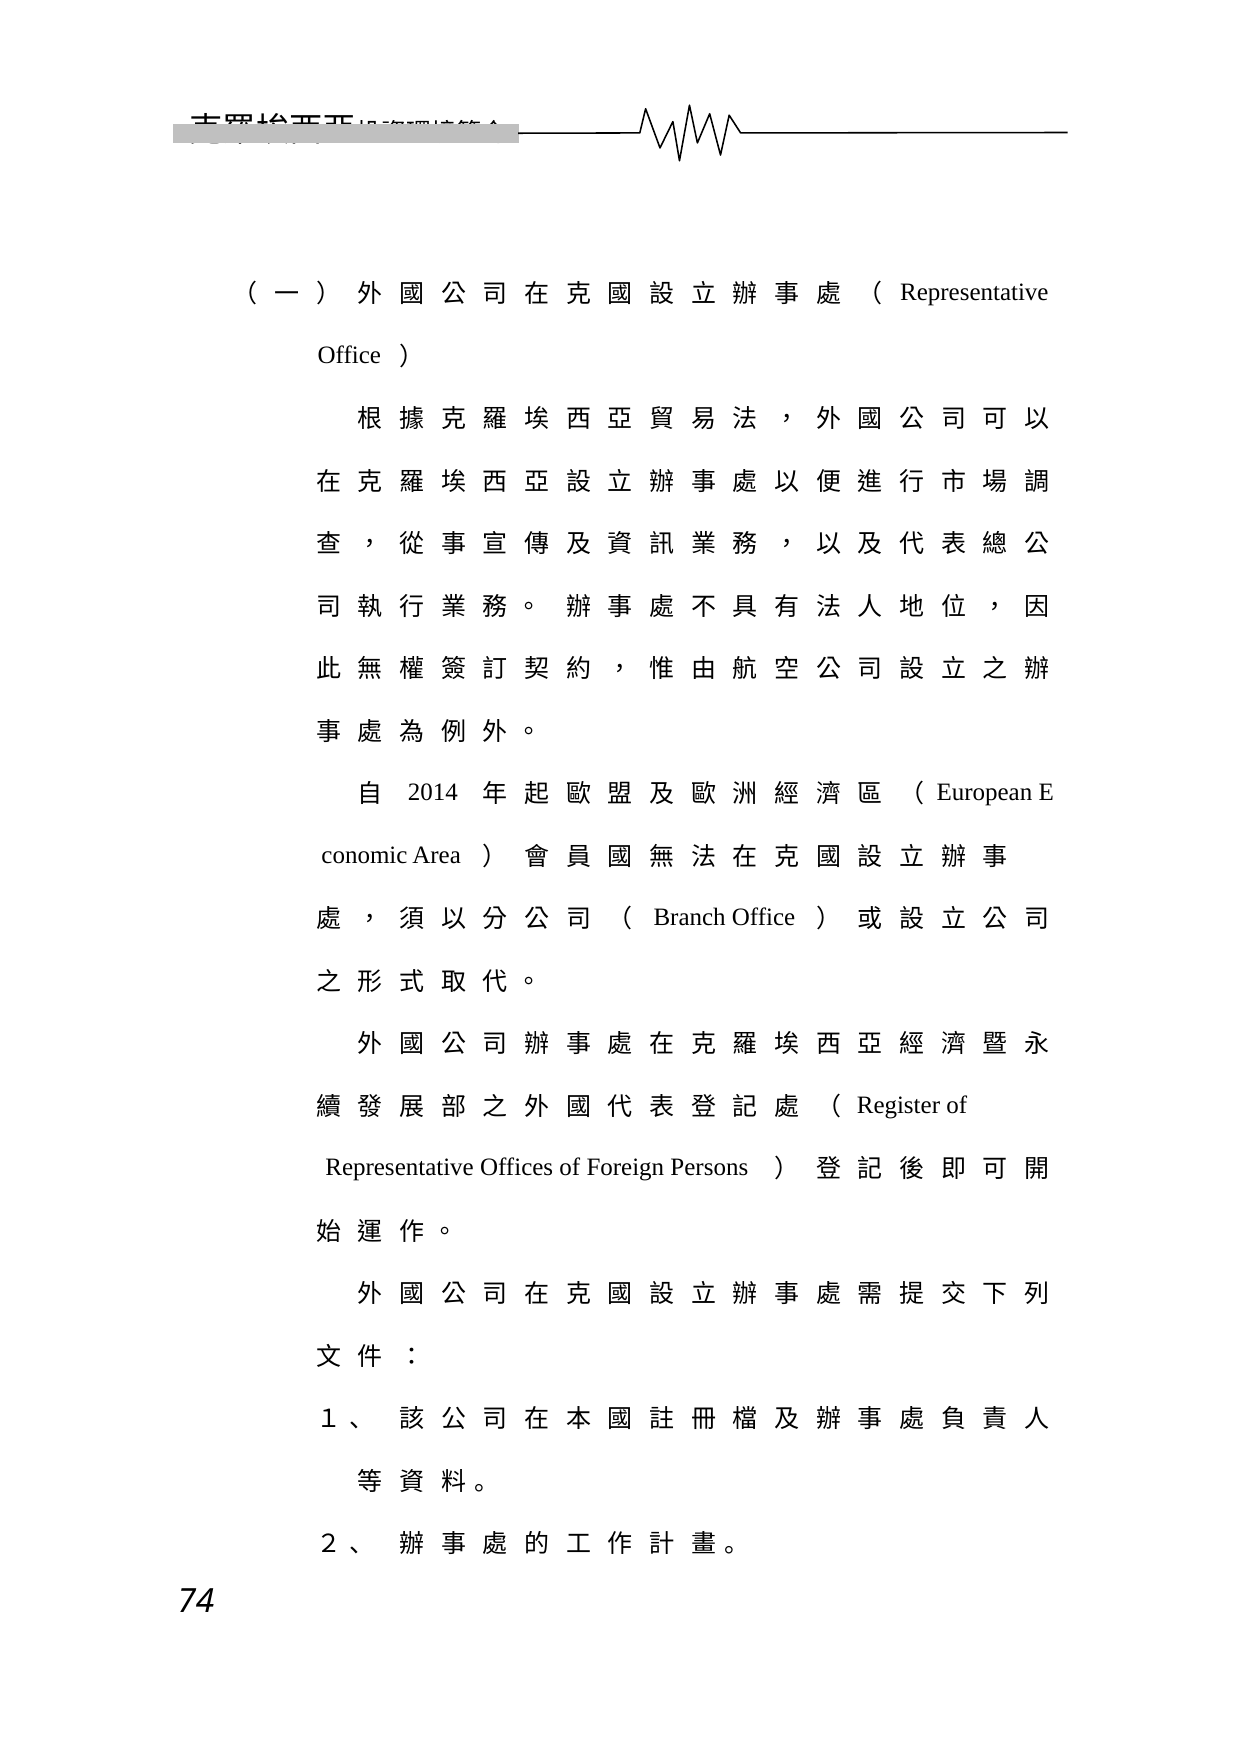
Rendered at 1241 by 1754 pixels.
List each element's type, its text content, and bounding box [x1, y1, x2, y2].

text １、該公司在本國註冊檔及辦事處負責人等資料。 [281, 1375, 1058, 1500]
text 根據克羅埃西亞貿易法，外國公司可以在克羅埃西亞設立辦事處以便進行市場調查，從事宣傳及資訊業務，以及代表總公司執行業務。辦事處不具有法人地位，因此無權簽訂契約，惟由航空公司設立之辦事處為例外。 [281, 375, 1058, 750]
text 外國公司在克國設立辦事處需提交下列文件： [281, 1250, 1058, 1375]
text （一）外國公司在克國設立辦事處（Representative Office） [207, 250, 1058, 375]
text 外國公司辦事處在克羅埃西亞經濟暨永續發展部之外國代表登記處（Register of Representative Offices of Foreign Persons）登記後即可開始運作。 [281, 1000, 1058, 1250]
text 自2014年起歐盟及歐洲經濟區（European Economic Area）會員國無法在克國設立辦事處，須以分公司（Branch Office）或設立公司之形式取代。 [281, 750, 1058, 1000]
text ２、辦事處的工作計畫。 [281, 1500, 1058, 1563]
